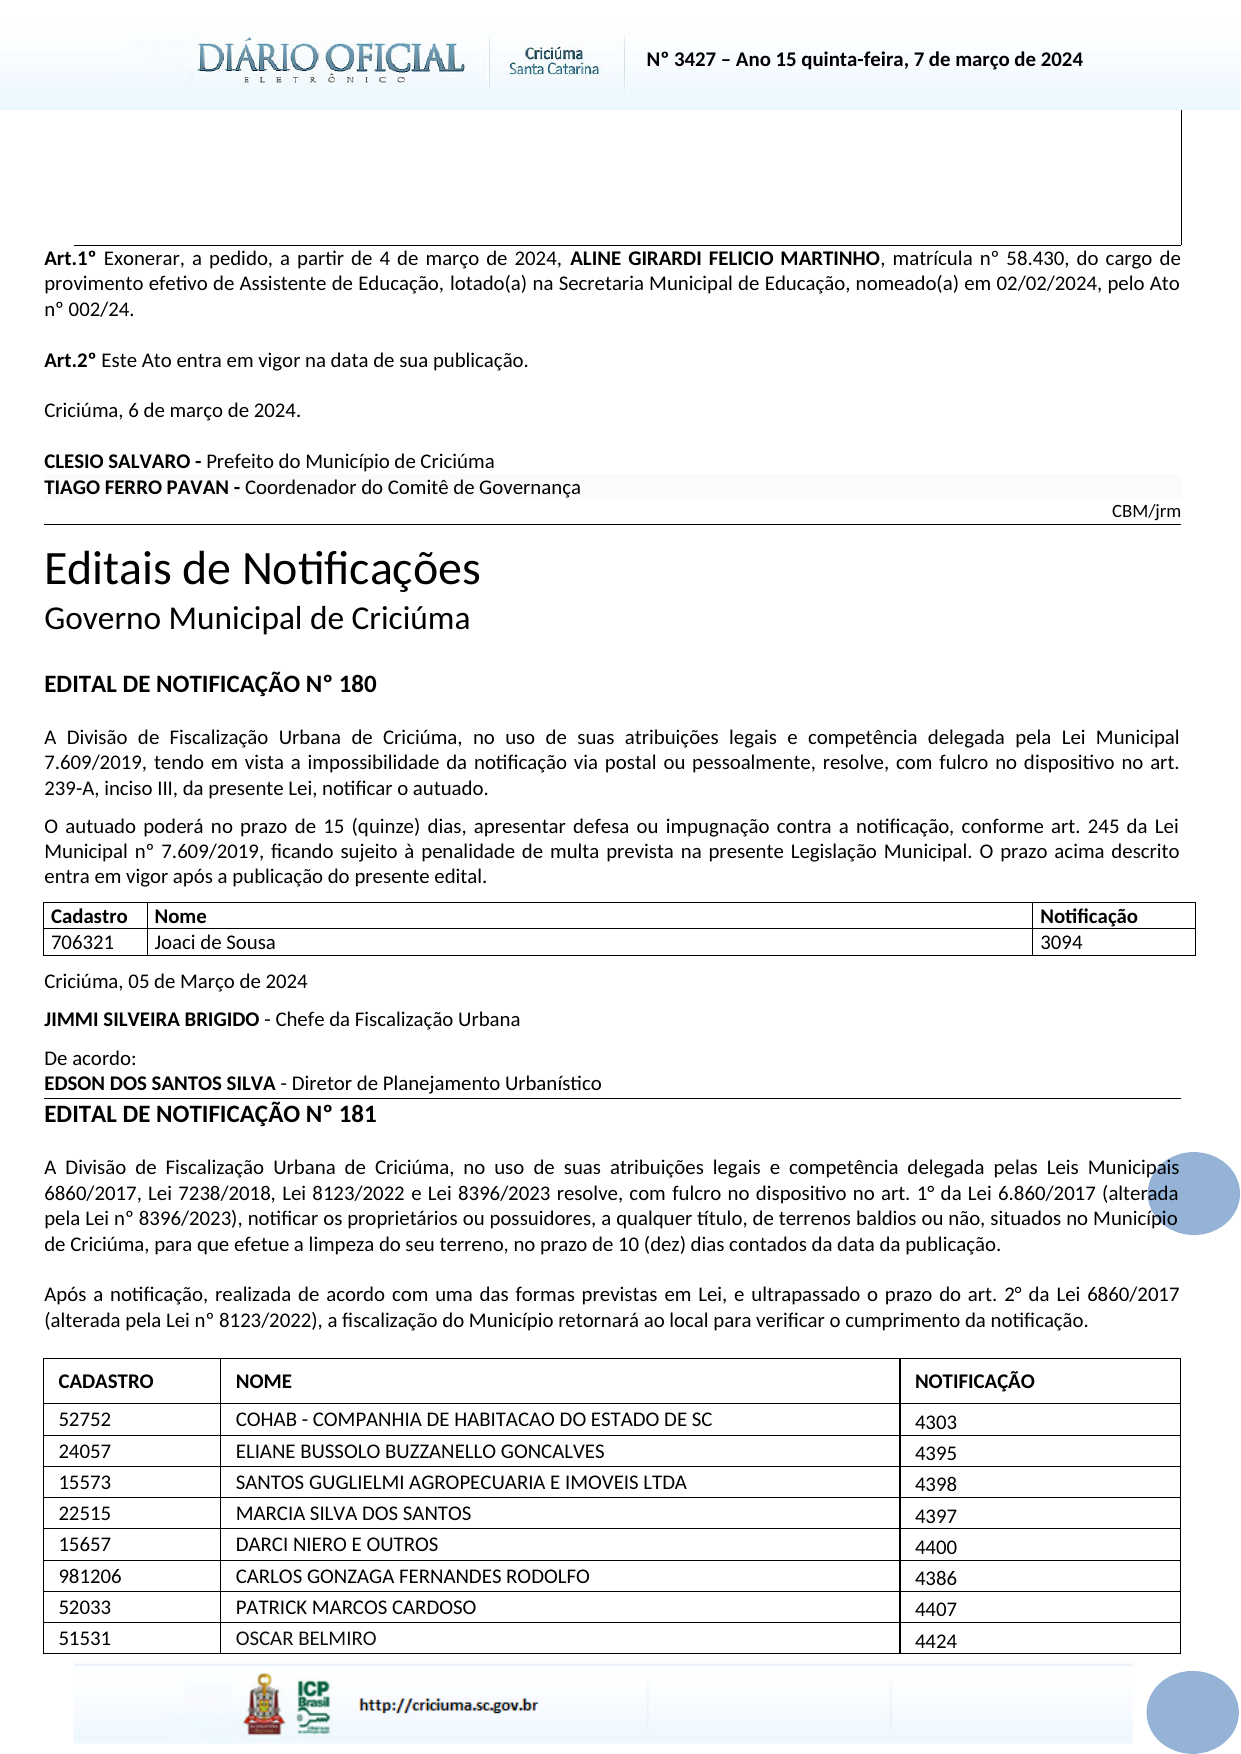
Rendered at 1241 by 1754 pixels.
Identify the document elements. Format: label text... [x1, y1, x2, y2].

table_cell 4397 [901, 1498, 1180, 1528]
table_cell 15573 [44, 1467, 220, 1497]
table_cell 4386 [901, 1561, 1180, 1591]
table_cell 4395 [901, 1436, 1180, 1466]
text EDITAL DE NOTIFICAÇÃO Nº 180 [44, 668, 1181, 698]
table_header CADASTRO [44, 1359, 220, 1403]
table_cell 4303 [901, 1404, 1180, 1434]
table_cell 706321 [44, 929, 147, 955]
text CBM/jrm [44, 499, 1181, 524]
table_header Nome [148, 903, 1032, 928]
table_header Notificação [1033, 903, 1195, 928]
table_header NOTIFICAÇÃO [901, 1359, 1180, 1403]
text CLESIO SALVARO - Prefeito do Município de Criciúma [44, 448, 1181, 474]
text Editais de Notificações [44, 538, 1181, 597]
table_header Cadastro [44, 903, 147, 928]
text JIMMI SILVEIRA BRIGIDO - Chefe da Fiscalização Urbana [44, 1007, 1181, 1032]
text De acordo: [44, 1045, 1181, 1070]
table_cell 52033 [44, 1592, 220, 1622]
table_cell SANTOS GUGLIELMI AGROPECUARIA E IMOVEIS LTDA [221, 1467, 899, 1497]
table_cell 981206 [44, 1561, 220, 1591]
table_cell 4407 [901, 1592, 1180, 1622]
text Após a notificação, realizada de acordo com uma das formas previstas em Lei, e ultrapassado o prazo do art. 2° da Lei 6860/2017 (alterada pela Lei nº 8123/2022), a fiscalização do Município retornará ao local para verificar o cumprimento da notificação. [44, 1282, 1181, 1332]
text Art.1º Exonerar, a pedido, a partir de 4 de março de 2024, ALINE GIRARDI FELICIO MARTINHO, matrícula nº 58.430, do cargo de provimento efetivo de Assistente de Educação, lotado(a) na Secretaria Municipal de Educação, nomeado(a) em 02/02/2024, pelo Ato nº 002/24. [44, 245, 1181, 321]
table_cell CARLOS GONZAGA FERNANDES RODOLFO [221, 1561, 899, 1591]
table_cell 4400 [901, 1529, 1180, 1559]
text Criciúma, 6 de março de 2024. [44, 398, 1181, 423]
table_cell MARCIA SILVA DOS SANTOS [221, 1498, 899, 1528]
table_cell 4398 [901, 1467, 1180, 1497]
text O autuado poderá no prazo de 15 (quinze) dias, apresentar defesa ou impugnação contra a notificação, conforme art. 245 da Lei Municipal nº 7.609/2019, ficando sujeito à penalidade de multa prevista na presente Legislação Municipal. O prazo acima descrito entra em vigor após a publicação do presente edital. [44, 813, 1181, 889]
text A Divisão de Fiscalização Urbana de Criciúma, no uso de suas atribuições legais e competência delegada pelas Leis Municipais 6860/2017, Lei 7238/2018, Lei 8123/2022 e Lei 8396/2023 resolve, com fulcro no dispositivo no art. 1° da Lei 6.860/2017 (alterada pela Lei nº 8396/2023), notificar os proprietários ou possuidores, a qualquer título, de terrenos baldios ou não, situados no Município de Criciúma, para que efetue a limpeza do seu terreno, no prazo de 10 (dez) dias contados da data da publicação. [44, 1154, 1181, 1256]
table_cell OSCAR BELMIRO [221, 1623, 899, 1653]
table_cell 4424 [901, 1623, 1180, 1653]
table_cell 24057 [44, 1436, 220, 1466]
text EDITAL DE NOTIFICAÇÃO Nº 181 [44, 1099, 1181, 1129]
text EDSON DOS SANTOS SILVA - Diretor de Planejamento Urbanístico [44, 1070, 1181, 1098]
text Criciúma, 05 de Março de 2024 [44, 968, 1181, 994]
table_header NOME [221, 1359, 899, 1403]
text TIAGO FERRO PAVAN - Coordenador do Comitê de Governança [44, 474, 1181, 499]
table_cell 51531 [44, 1623, 220, 1653]
text Governo Municipal de Criciúma [44, 597, 1181, 637]
text A Divisão de Fiscalização Urbana de Criciúma, no uso de suas atribuições legais e competência delegada pela Lei Municipal 7.609/2019, tendo em vista a impossibilidade da notificação via postal ou pessoalmente, resolve, com fulcro no dispositivo no art. 239-A, inciso III, da presente Lei, notificar o autuado. [44, 724, 1181, 800]
table_cell 15657 [44, 1529, 220, 1559]
table_cell Joaci de Sousa [148, 929, 1032, 955]
table_cell 22515 [44, 1498, 220, 1528]
table_cell ELIANE BUSSOLO BUZZANELLO GONCALVES [221, 1436, 899, 1466]
table_cell 3094 [1033, 929, 1195, 955]
table_cell PATRICK MARCOS CARDOSO [221, 1592, 899, 1622]
table_cell DARCI NIERO E OUTROS [221, 1529, 899, 1559]
table_cell 52752 [44, 1404, 220, 1434]
table_cell COHAB - COMPANHIA DE HABITACAO DO ESTADO DE SC [221, 1404, 899, 1434]
text Art.2º Este Ato entra em vigor na data de sua publicação. [44, 347, 1181, 372]
